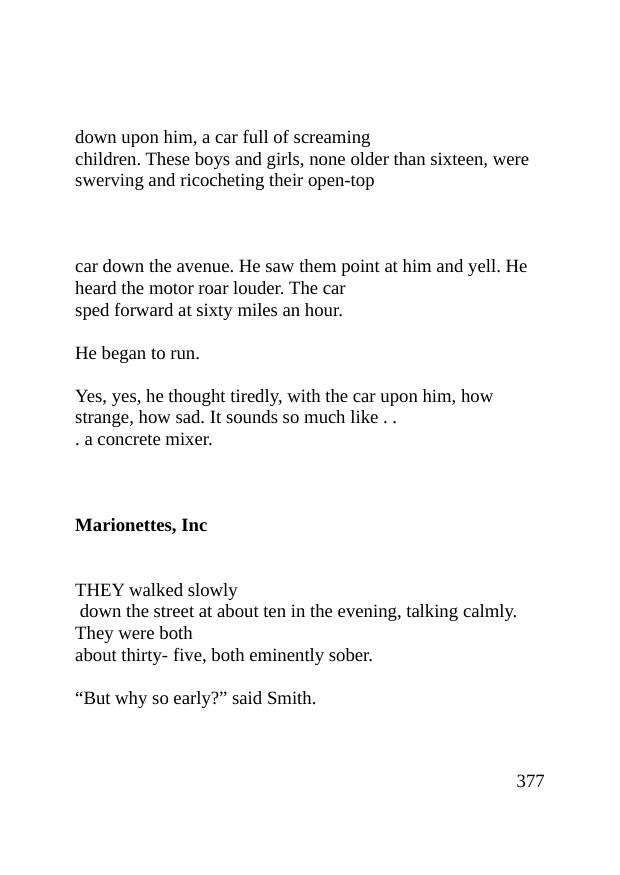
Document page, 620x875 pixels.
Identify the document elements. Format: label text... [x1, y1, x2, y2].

text down the street at about ten in the evening, talking calmly. They were both about thirty- five, both eminently sober. “But why so early?” said Smith. [75, 600, 544, 730]
text down upon him, a car full of screaming children. These boys and girls, none older than sixteen, were swerving and ricocheting their open-top car down the avenue. He saw them point at him and yell. He heard the motor roar louder. The car sped forward at sixty miles an hour. He began to run. Yes, yes, he thought tiredly, with the car upon him, how strange, how sad. It sounds so much like . . . a concrete mixer. Marionettes, Inc THEY walked slowly [75, 126, 544, 600]
